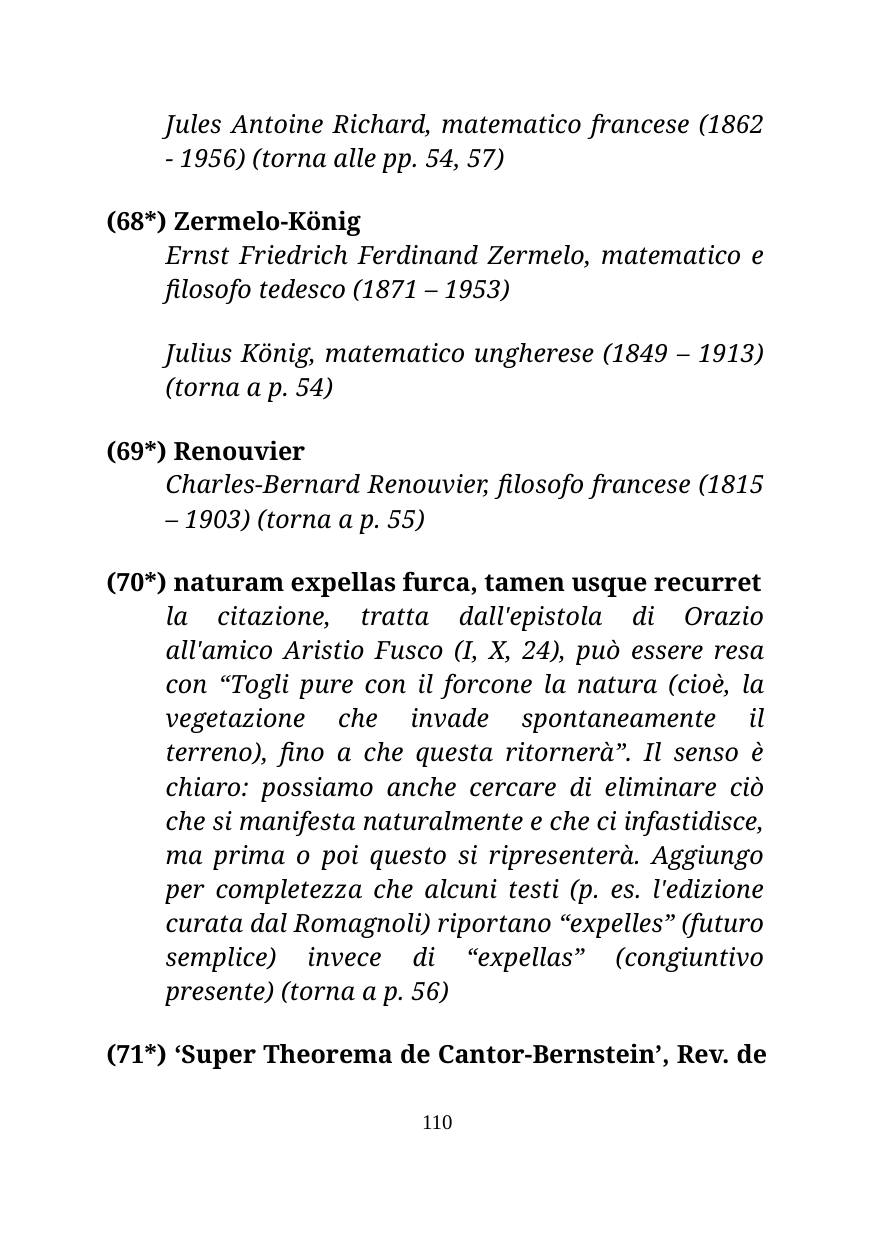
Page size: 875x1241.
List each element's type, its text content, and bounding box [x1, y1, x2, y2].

text (71*) ‘Super Theorema de Cantor-Bernstein’, Rev. de [106, 1037, 768, 1071]
text Ernst Friedrich Ferdinand Zermelo, matematico e filosofo tedesco (1871 – 1953) [165, 238, 768, 306]
text (68*) Zermelo-König [106, 204, 768, 238]
text la citazione, tratta dall'epistola di Orazio all'amico Aristio Fusco (I, X, 24), può essere resa con “Togli pure con il forcone la natura (cioè, la vegetazione che invade spontaneamente il terreno), fino a che questa ritornerà”. Il senso è chiaro: possiamo anche cercare di eliminare ciò che si manifesta naturalmente e che ci infastidisce, ma prima o poi questo si ripresenterà. Aggiungo per completezza che alcuni testi (p. es. l'edizione curata dal Romagnoli) riportano “expelles” (futuro semplice) invece di “expellas” (congiuntivo presente) (torna a p. 49) [165, 599, 768, 1008]
text (69*) Renouvier [106, 433, 768, 467]
text Julius König, matematico ungherese (1849 – 1913) (torna a p. 48) [165, 336, 768, 404]
text Jules Antoine Richard, matematico francese (1862 - 1956) (torna alle pp. 48, 50) [165, 106, 768, 174]
text (70*) naturam expellas furca, tamen usque recurret [106, 565, 768, 599]
text Charles-Bernard Renouvier, filosofo francese (1815 – 1903) (torna a p. 49) [165, 467, 768, 535]
